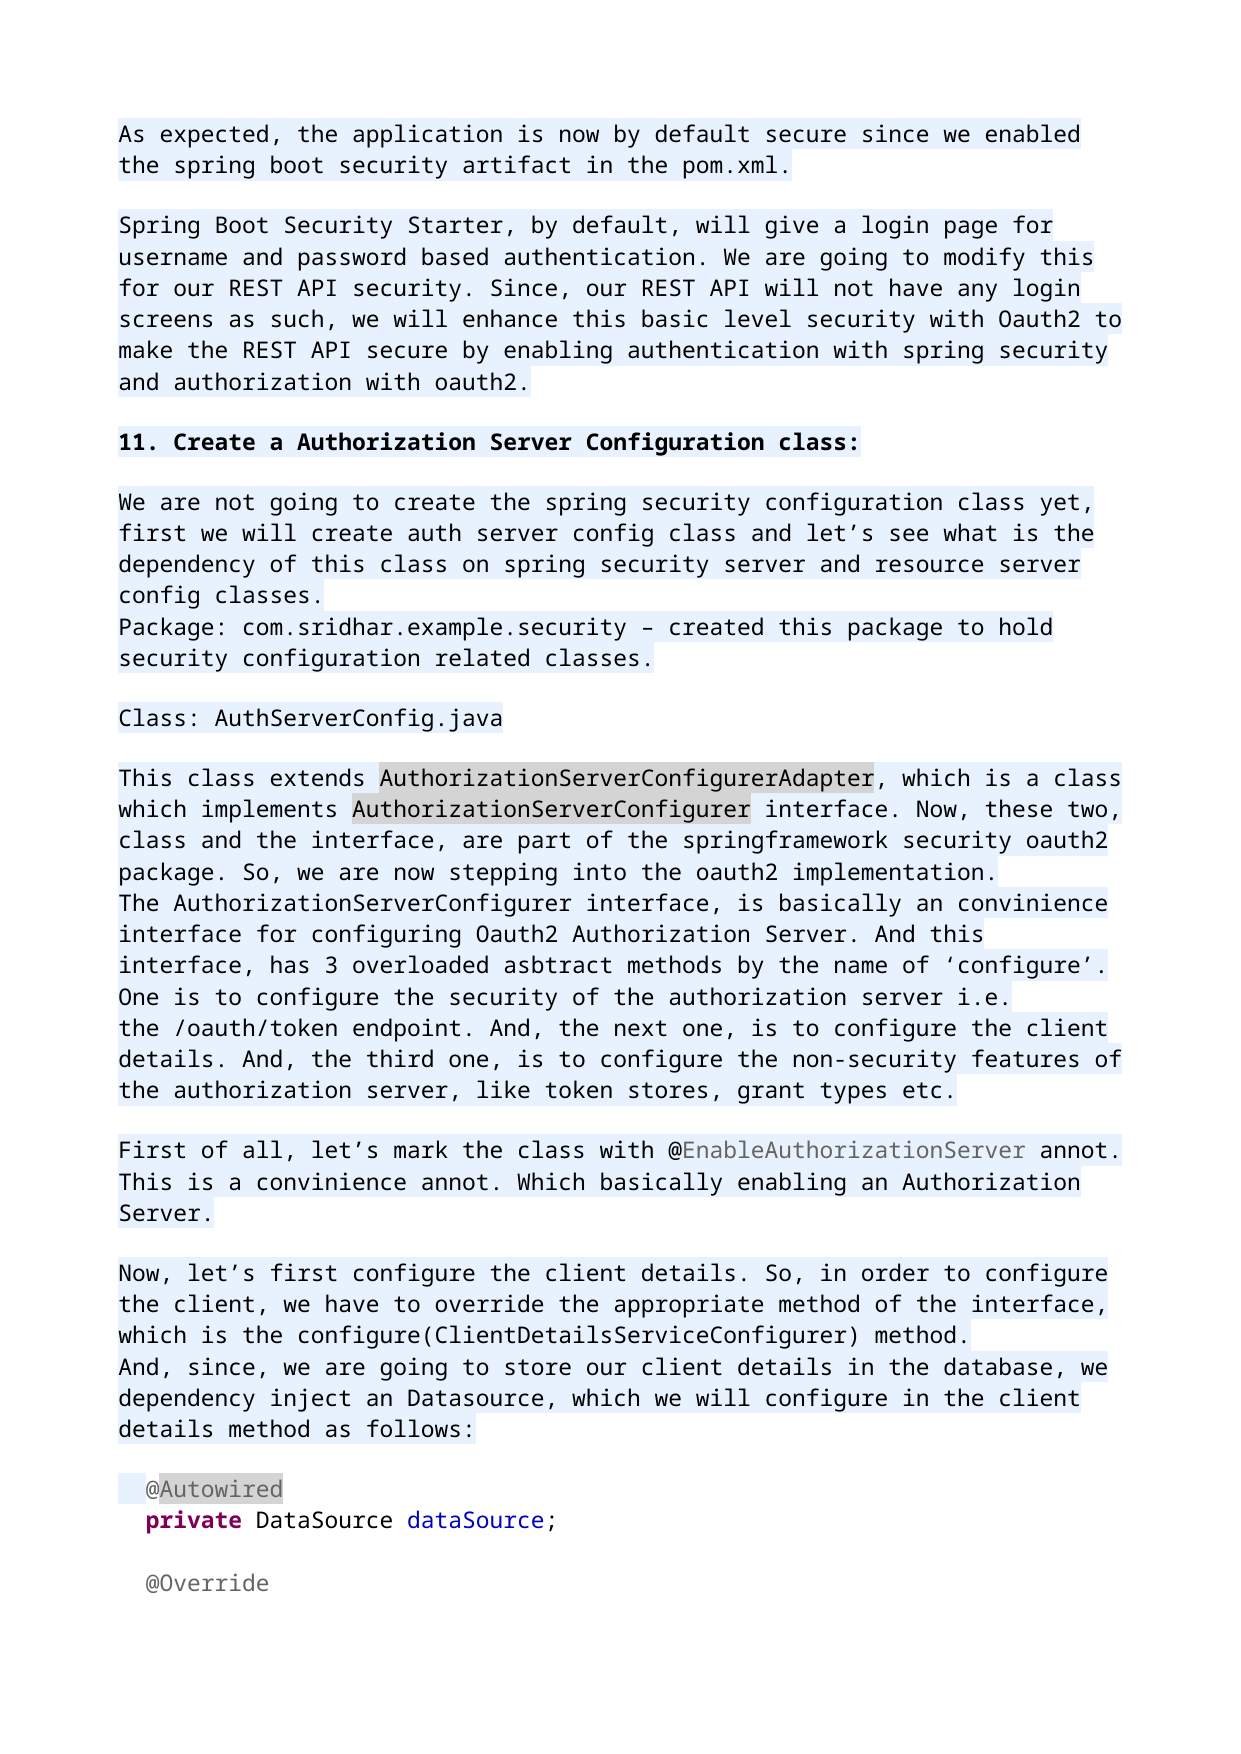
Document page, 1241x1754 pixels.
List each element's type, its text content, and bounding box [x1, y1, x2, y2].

text Now, let’s first configure the client details. So, in order to configure the client, we have to override the appropriate method of the interface, which is the configure(ClientDetailsServiceConfigurer) method. [118, 1257, 1122, 1351]
text First of all, let’s mark the class with @EnableAuthorizationServer annot. This is a convinience annot. Which basically enabling an Authorization Server. [118, 1134, 1122, 1228]
text Spring Boot Security Starter, by default, will give a login page for username and password based authentication. We are going to modify this for our REST API security. Since, our REST API will not have any login screens as such, we will enhance this basic level security with Oauth2 to make the REST API secure by enabling authentication with spring security and authorization with oauth2. [118, 209, 1122, 397]
text As expected, the application is now by default secure since we enabled the spring boot security artifact in the pom.xml. [118, 118, 1122, 181]
text This class extends AuthorizationServerConfigurerAdapter, which is a class which implements AuthorizationServerConfigurer interface. Now, these two, class and the interface, are part of the springframework security oauth2 package. So, we are now stepping into the oauth2 implementation. [118, 762, 1122, 887]
text One is to configure the security of the authorization server i.e. the /oauth/token endpoint. And, the next one, is to configure the client details. And, the third one, is to configure the non-security features of the authorization server, like token stores, grant types etc. [118, 981, 1122, 1106]
text Package: com.sridhar.example.security – created this package to hold security configuration related classes. [118, 611, 1122, 673]
text @Override [118, 1567, 1122, 1598]
text 11. Create a Authorization Server Configuration class: [118, 426, 1122, 457]
text private DataSource dataSource; [118, 1504, 1122, 1536]
text We are not going to create the spring security configuration class yet, first we will create auth server config class and let’s see what is the dependency of this class on spring security server and resource server config classes. [118, 486, 1122, 611]
text Class: AuthServerConfig.java [118, 702, 1122, 733]
text And, since, we are going to store our client details in the database, we dependency inject an Datasource, which we will configure in the client details method as follows: [118, 1351, 1122, 1444]
text The AuthorizationServerConfigurer interface, is basically an convinience interface for configuring Oauth2 Authorization Server. And this interface, has 3 overloaded asbtract methods by the name of ‘configure’. [118, 887, 1122, 981]
text @Autowired [118, 1473, 1122, 1504]
